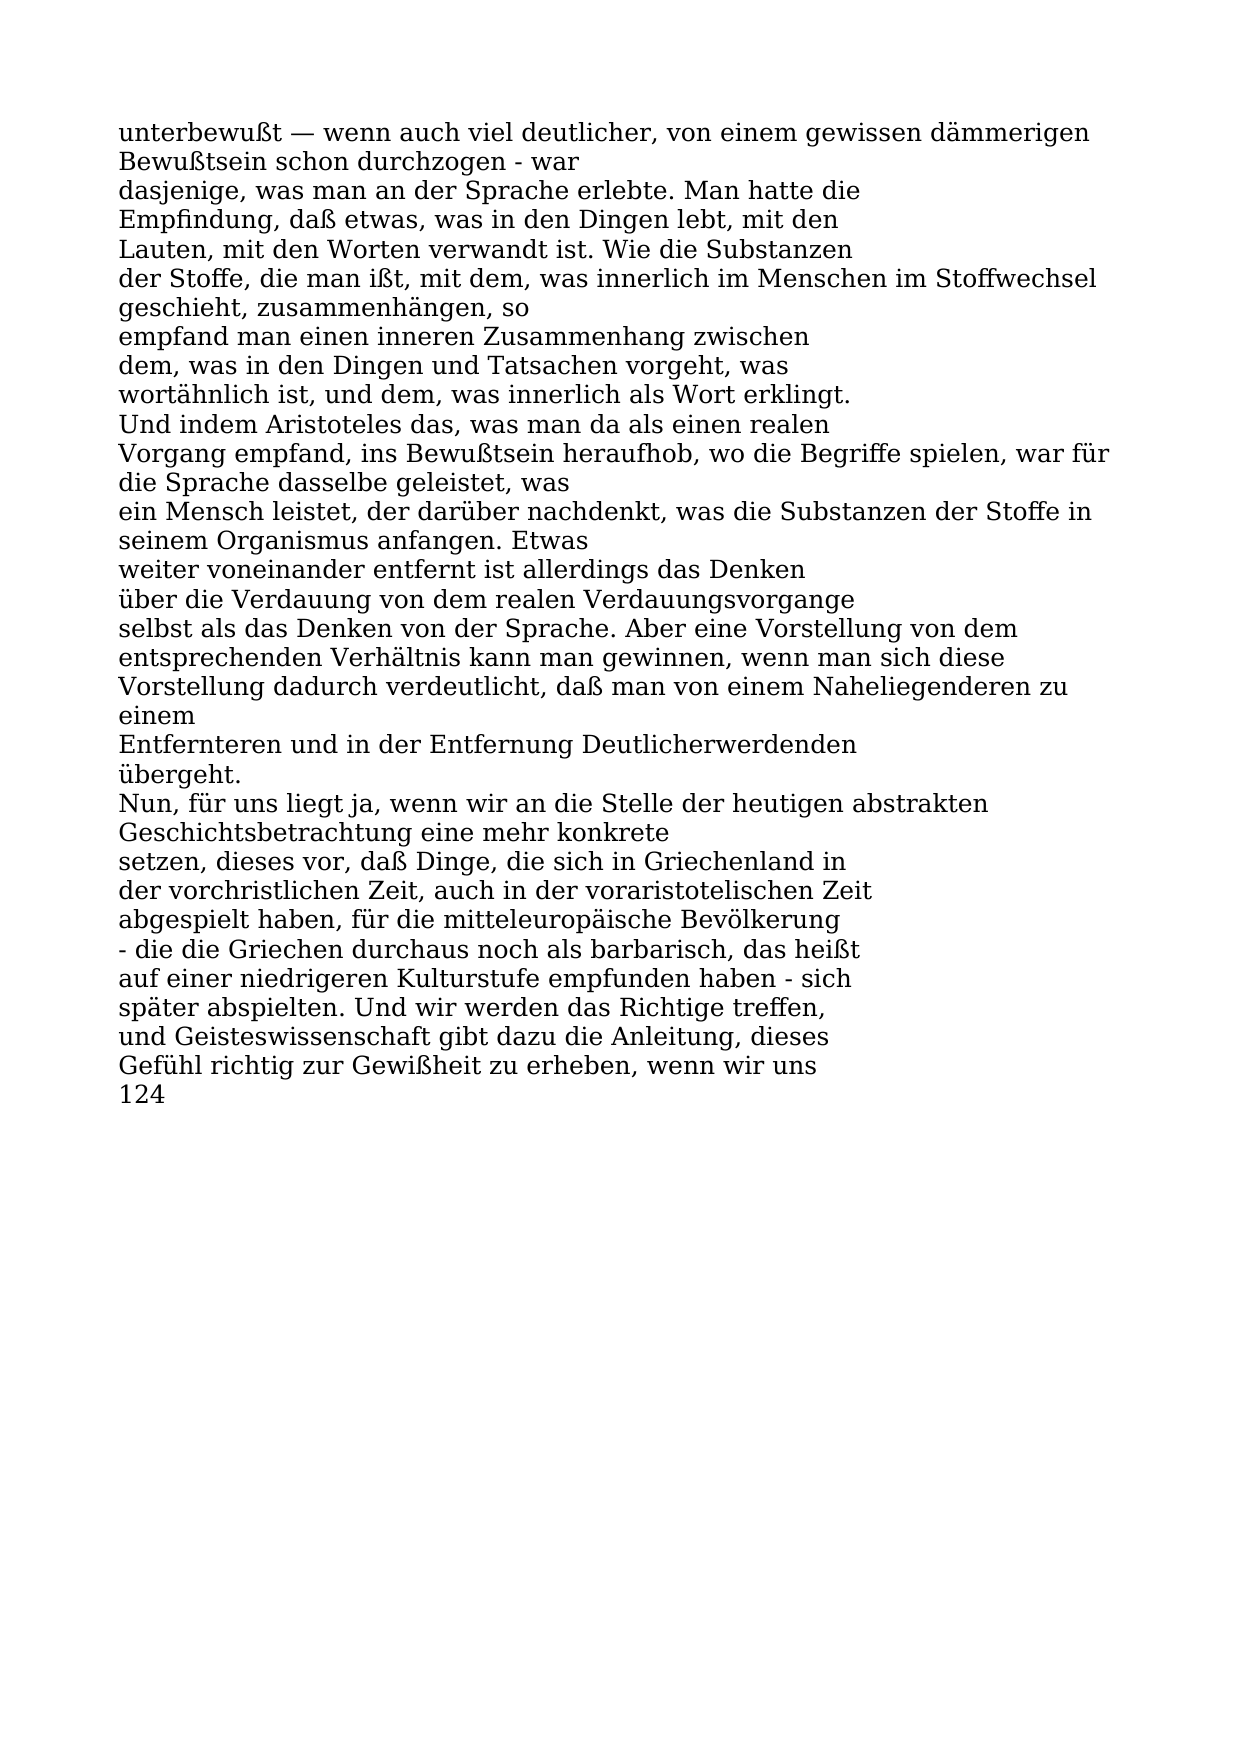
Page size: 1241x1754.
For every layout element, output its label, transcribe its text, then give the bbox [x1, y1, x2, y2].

text 124 [118, 1081, 1122, 1110]
text der vorchristlichen Zeit, auch in der voraristotelischen Zeit [118, 876, 1122, 906]
text übergeht. [118, 760, 1122, 789]
text Entfernteren und in der Entfernung Deutlicherwerdenden [118, 731, 1122, 760]
text Vorgang empfand, ins Bewußtsein heraufhob, wo die Begriffe spielen, war für die Sprache dasselbe geleistet, was [118, 439, 1122, 497]
text weiter voneinander entfernt ist allerdings das Denken [118, 556, 1122, 585]
text - die die Griechen durchaus noch als barbarisch, das heißt [118, 935, 1122, 964]
text Lauten, mit den Worten verwandt ist. Wie die Substanzen [118, 235, 1122, 264]
text Empfindung, daß etwas, was in den Dingen lebt, mit den [118, 206, 1122, 235]
text Und indem Aristoteles das, was man da als einen realen [118, 410, 1122, 439]
text ein Mensch leistet, der darüber nachdenkt, was die Substanzen der Stoffe in seinem Organismus anfangen. Etwas [118, 497, 1122, 556]
text setzen, dieses vor, daß Dinge, die sich in Griechenland in [118, 847, 1122, 876]
text Gefühl richtig zur Gewißheit zu erheben, wenn wir uns [118, 1051, 1122, 1081]
text und Geisteswissenschaft gibt dazu die Anleitung, dieses [118, 1022, 1122, 1051]
text selbst als das Denken von der Sprache. Aber eine Vorstellung von dem entsprechenden Verhältnis kann man gewinnen, wenn man sich diese Vorstellung dadurch verdeutlicht, daß man von einem Naheliegenderen zu einem [118, 614, 1122, 731]
text abgespielt haben, für die mitteleuropäische Bevölkerung [118, 906, 1122, 935]
text Nun, für uns liegt ja, wenn wir an die Stelle der heutigen abstrakten Geschichtsbetrachtung eine mehr konkrete [118, 789, 1122, 847]
text später abspielten. Und wir werden das Richtige treffen, [118, 993, 1122, 1022]
text unterbewußt — wenn auch viel deutlicher, von einem gewissen dämmerigen Bewußtsein schon durchzogen - war [118, 118, 1122, 176]
text dem, was in den Dingen und Tatsachen vorgeht, was [118, 351, 1122, 381]
text empfand man einen inneren Zusammenhang zwischen [118, 322, 1122, 351]
text über die Verdauung von dem realen Verdauungsvorgange [118, 585, 1122, 614]
text der Stoffe, die man ißt, mit dem, was innerlich im Menschen im Stoffwechsel geschieht, zusammenhängen, so [118, 264, 1122, 322]
text auf einer niedrigeren Kulturstufe empfunden haben - sich [118, 964, 1122, 993]
text dasjenige, was man an der Sprache erlebte. Man hatte die [118, 176, 1122, 206]
text wortähnlich ist, und dem, was innerlich als Wort erklingt. [118, 381, 1122, 410]
